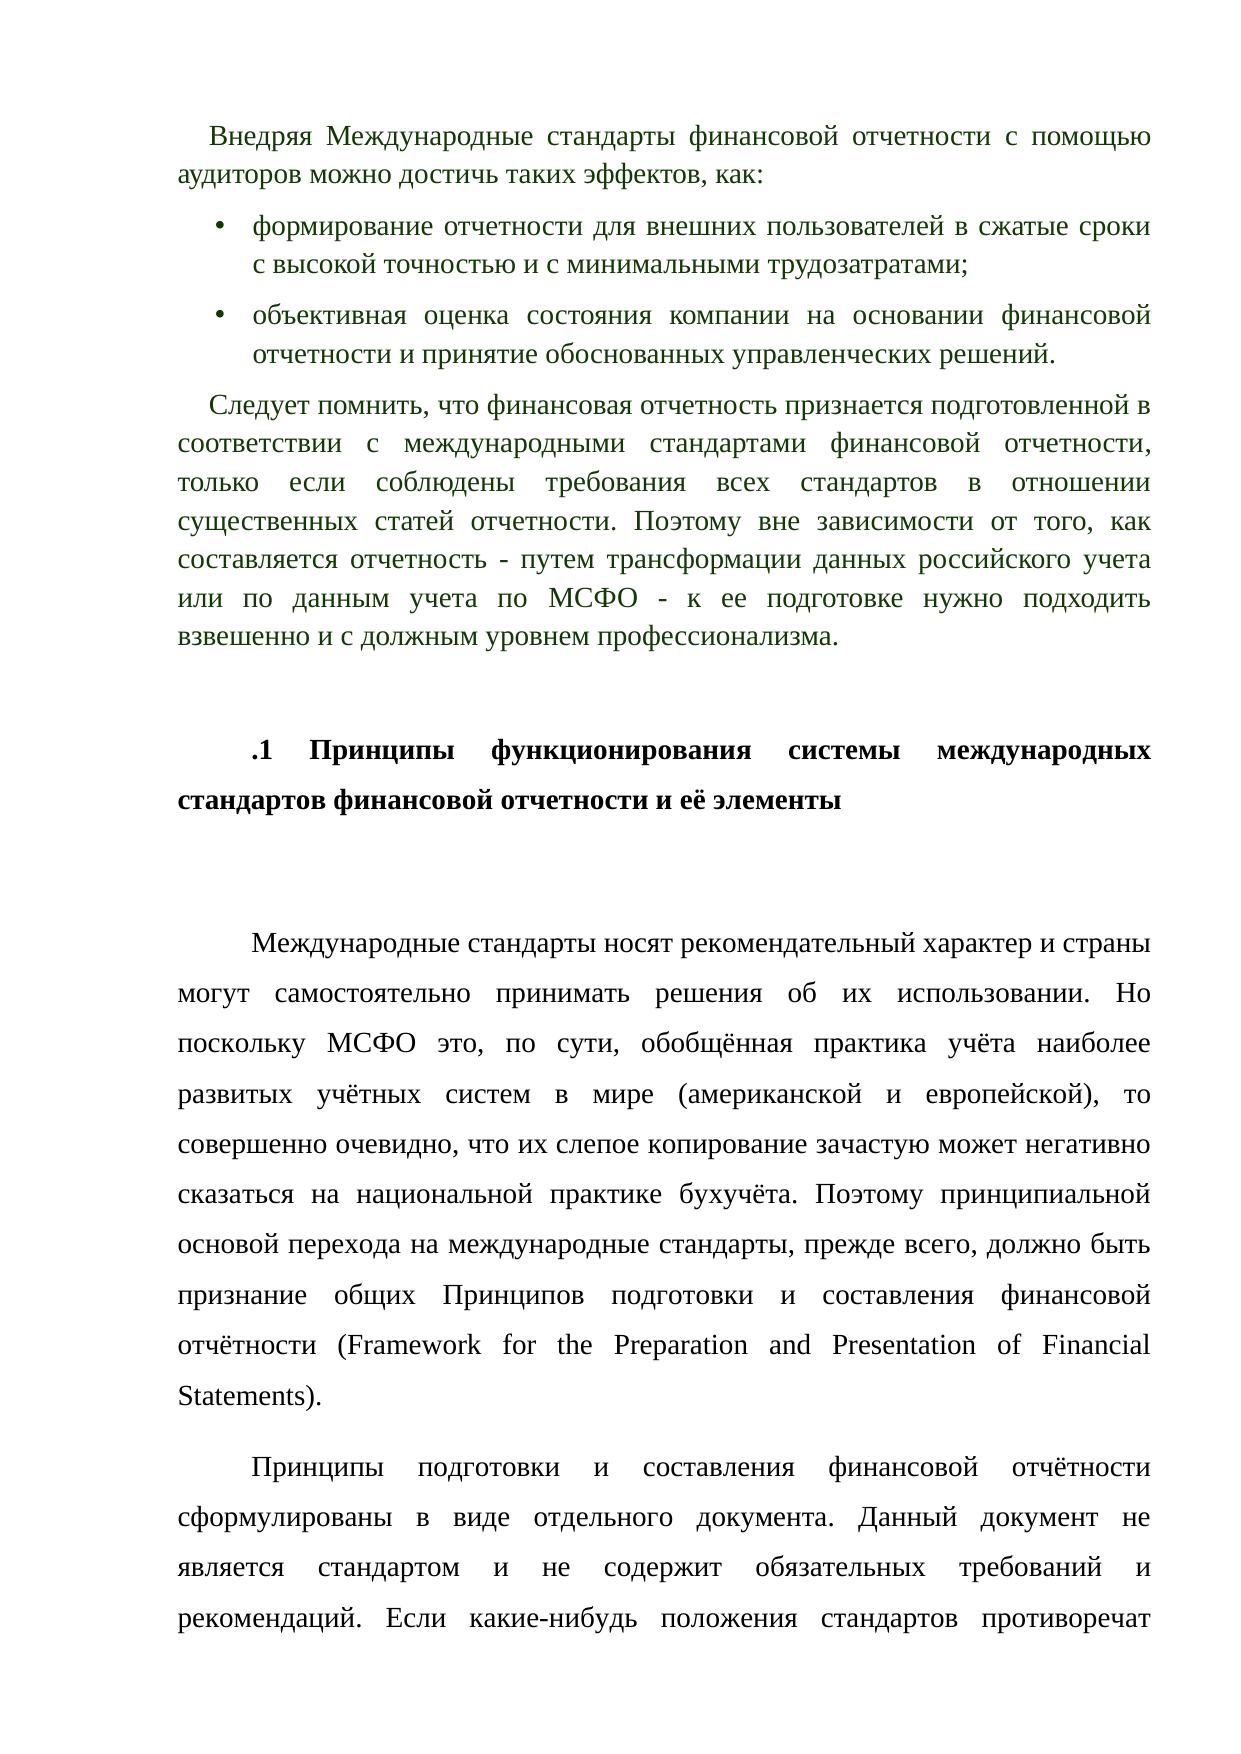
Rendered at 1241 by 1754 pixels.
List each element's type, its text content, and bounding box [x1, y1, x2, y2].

text Международные стандарты носят рекомендательный характер и страны могут самостоятельно принимать решения об их использовании. Но поскольку МСФО это, по сути, обобщённая практика учёта наиболее развитых учётных систем в мире (американской и европейской), то совершенно очевидно, что их слепое копирование зачастую может негативно сказаться на национальной практике бухучёта. Поэтому принципиальной основой перехода на международные стандарты, прежде всего, должно быть признание общих Принципов подготовки и составления финансовой отчётности (Framework for the Preparation and Presentation of Financial Statements). [177, 925, 1152, 1411]
list формирование отчетности для внешних пользователей в сжатые сроки с высокой точностью и с минимальными трудозатратами; [215, 208, 1152, 280]
text Внедряя Международные стандарты финансовой отчетности с помощью аудиторов можно достичь таких эффектов, как: [177, 118, 1152, 190]
text Принципы подготовки и составления финансовой отчётности сформулированы в виде отдельного документа. Данный документ не является стандартом и не содержит обязательных требований и рекомендаций. Если какие-нибудь положения стандартов противоречат [177, 1449, 1152, 1633]
list объективная оценка состояния компании на основании финансовой отчетности и принятие обоснованных управленческих решений. [215, 297, 1152, 369]
text .1 Принципы функционирования системы международных стандартов финансовой отчетности и её элементы [177, 732, 1152, 816]
text Следует помнить, что финансовая отчетность признается подготовленной в соответствии с международными стандартами финансовой отчетности, только если соблюдены требования всех стандартов в отношении существенных статей отчетности. Поэтому вне зависимости от того, как составляется отчетность - путем трансформации данных российского учета или по данным учета по МСФО - к ее подготовке нужно подходить взвешенно и с должным уровнем профессионализма. [177, 387, 1152, 652]
